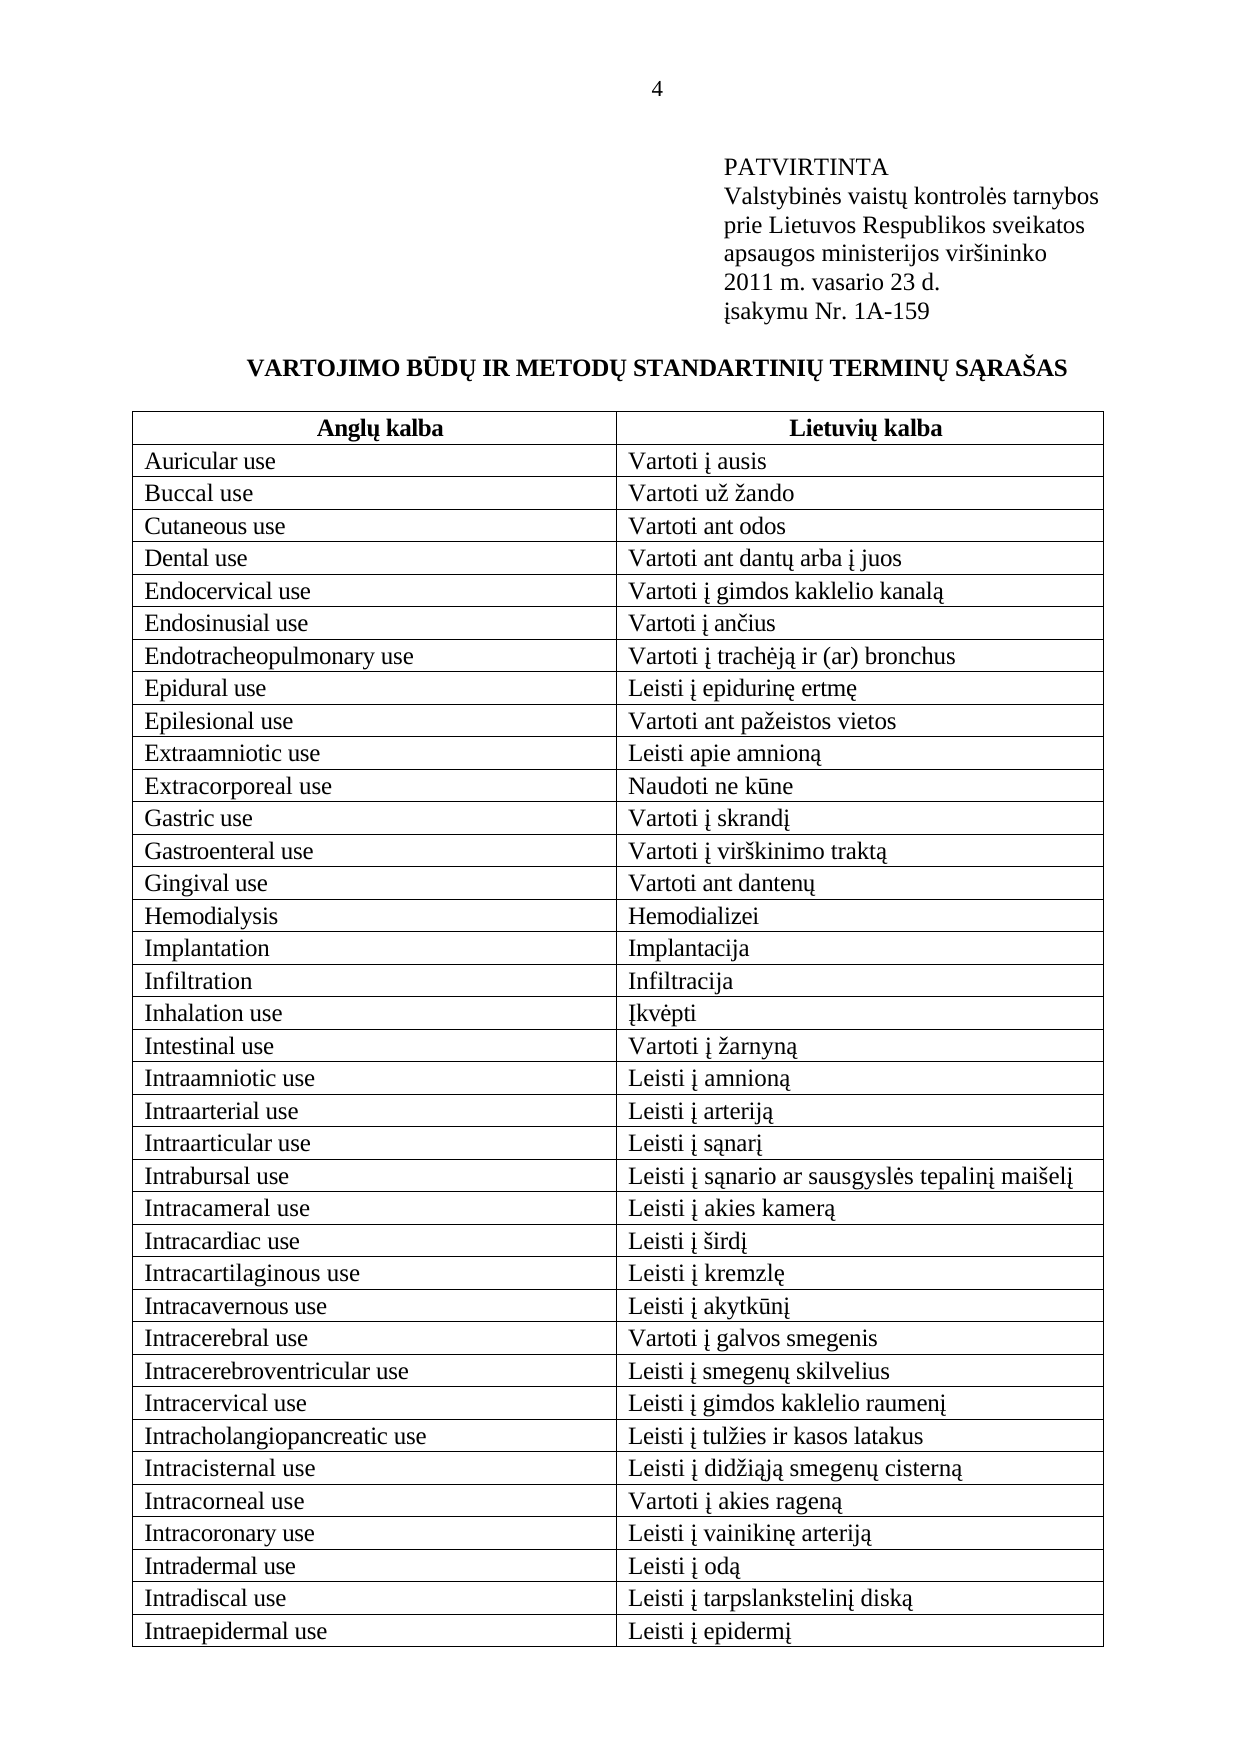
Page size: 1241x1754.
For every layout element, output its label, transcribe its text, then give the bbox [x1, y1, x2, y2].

table_cell Extraamniotic use [133, 737, 616, 768]
table_cell Leisti į tulžies ir kasos latakus [617, 1420, 1103, 1451]
table_cell Leisti į epidermį [617, 1615, 1103, 1646]
table_cell Vartoti ant dantenų [617, 867, 1103, 898]
table_header Lietuvių kalba [617, 412, 1103, 443]
table_cell Infiltration [133, 965, 616, 996]
table_cell Dental use [133, 542, 616, 573]
table_cell Intradiscal use [133, 1582, 616, 1613]
table_cell Vartoti į akies rageną [617, 1485, 1103, 1516]
table_cell Intraepidermal use [133, 1615, 616, 1646]
table_cell Leisti į smegenų skilvelius [617, 1355, 1103, 1386]
table_cell Auricular use [133, 445, 616, 476]
table_cell Intracerebroventricular use [133, 1355, 616, 1386]
table_cell Endotracheopulmonary use [133, 640, 616, 671]
table_cell Intracervical use [133, 1387, 616, 1418]
table_cell Intracartilaginous use [133, 1257, 616, 1288]
table_cell Intracorneal use [133, 1485, 616, 1516]
text įsakymu Nr. 1A-159 [673, 296, 1181, 325]
table_cell Leisti į širdį [617, 1225, 1103, 1256]
table_cell Vartoti už žando [617, 477, 1103, 508]
table_cell Vartoti į galvos smegenis [617, 1322, 1103, 1353]
table_cell Vartoti į virškinimo traktą [617, 835, 1103, 866]
text 2011 m. vasario 23 d. [673, 267, 1181, 296]
table_cell Leisti į arteriją [617, 1095, 1103, 1126]
table_cell Leisti į akytkūnį [617, 1290, 1103, 1321]
table_cell Leisti apie amnioną [617, 737, 1103, 768]
table_cell Endocervical use [133, 575, 616, 606]
text VARTOJIMO BŪDŲ IR METODŲ STANDARTINIŲ TERMINŲ SĄRAŠAS [133, 353, 1181, 382]
table_cell Leisti į gimdos kaklelio raumenį [617, 1387, 1103, 1418]
table_cell Implantacija [617, 932, 1103, 963]
table_cell Leisti į vainikinę arteriją [617, 1517, 1103, 1548]
table_cell Hemodialysis [133, 900, 616, 931]
table_cell Leisti į sąnarį [617, 1127, 1103, 1158]
table_cell Epidural use [133, 672, 616, 703]
table_cell Vartoti ant odos [617, 510, 1103, 541]
table_cell Vartoti į gimdos kaklelio kanalą [617, 575, 1103, 606]
table_cell Intracavernous use [133, 1290, 616, 1321]
table_cell Extracorporeal use [133, 770, 616, 801]
text Valstybinės vaistų kontrolės tarnybos [673, 181, 1181, 210]
table_cell Intraarterial use [133, 1095, 616, 1126]
table_cell Intracisternal use [133, 1452, 616, 1483]
table_cell Buccal use [133, 477, 616, 508]
table_cell Intradermal use [133, 1550, 616, 1581]
table_cell Vartoti ant dantų arba į juos [617, 542, 1103, 573]
table_cell Leisti į kremzlę [617, 1257, 1103, 1288]
table_cell Cutaneous use [133, 510, 616, 541]
table_cell Leisti į akies kamerą [617, 1192, 1103, 1223]
table_cell Intracholangiopancreatic use [133, 1420, 616, 1451]
table_cell Gastroenteral use [133, 835, 616, 866]
table_cell Vartoti ant pažeistos vietos [617, 705, 1103, 736]
text prie Lietuvos Respublikos sveikatos [673, 210, 1181, 238]
table_cell Naudoti ne kūne [617, 770, 1103, 801]
table_cell Vartoti į skrandį [617, 802, 1103, 833]
table_cell Intracameral use [133, 1192, 616, 1223]
table_cell Gingival use [133, 867, 616, 898]
table_cell Intrabursal use [133, 1160, 616, 1191]
table_cell Leisti į odą [617, 1550, 1103, 1581]
table_cell Gastric use [133, 802, 616, 833]
table_cell Leisti į epidurinę ertmę [617, 672, 1103, 703]
table_cell Įkvėpti [617, 997, 1103, 1028]
table_cell Intracoronary use [133, 1517, 616, 1548]
table_cell Leisti į sąnario ar sausgyslės tepalinį maišelį [617, 1160, 1103, 1191]
table_cell Intracardiac use [133, 1225, 616, 1256]
text apsaugos ministerijos viršininko [673, 238, 1181, 267]
text PATVIRTINTA [673, 152, 1181, 181]
table_cell Vartoti į ausis [617, 445, 1103, 476]
table_cell Vartoti į ančius [617, 607, 1103, 638]
table_cell Infiltracija [617, 965, 1103, 996]
table_cell Hemodializei [617, 900, 1103, 931]
table_header Anglų kalba [133, 412, 616, 443]
table_cell Implantation [133, 932, 616, 963]
table_cell Intracerebral use [133, 1322, 616, 1353]
table_cell Epilesional use [133, 705, 616, 736]
table_cell Inhalation use [133, 997, 616, 1028]
table_cell Vartoti į žarnyną [617, 1030, 1103, 1061]
table_cell Endosinusial use [133, 607, 616, 638]
table_cell Leisti į didžiąją smegenų cisterną [617, 1452, 1103, 1483]
table_cell Intraarticular use [133, 1127, 616, 1158]
table_cell Intraamniotic use [133, 1062, 616, 1093]
table_cell Intestinal use [133, 1030, 616, 1061]
table_cell Vartoti į trachėją ir (ar) bronchus [617, 640, 1103, 671]
table_cell Leisti į tarpslankstelinį diską [617, 1582, 1103, 1613]
table_cell Leisti į amnioną [617, 1062, 1103, 1093]
